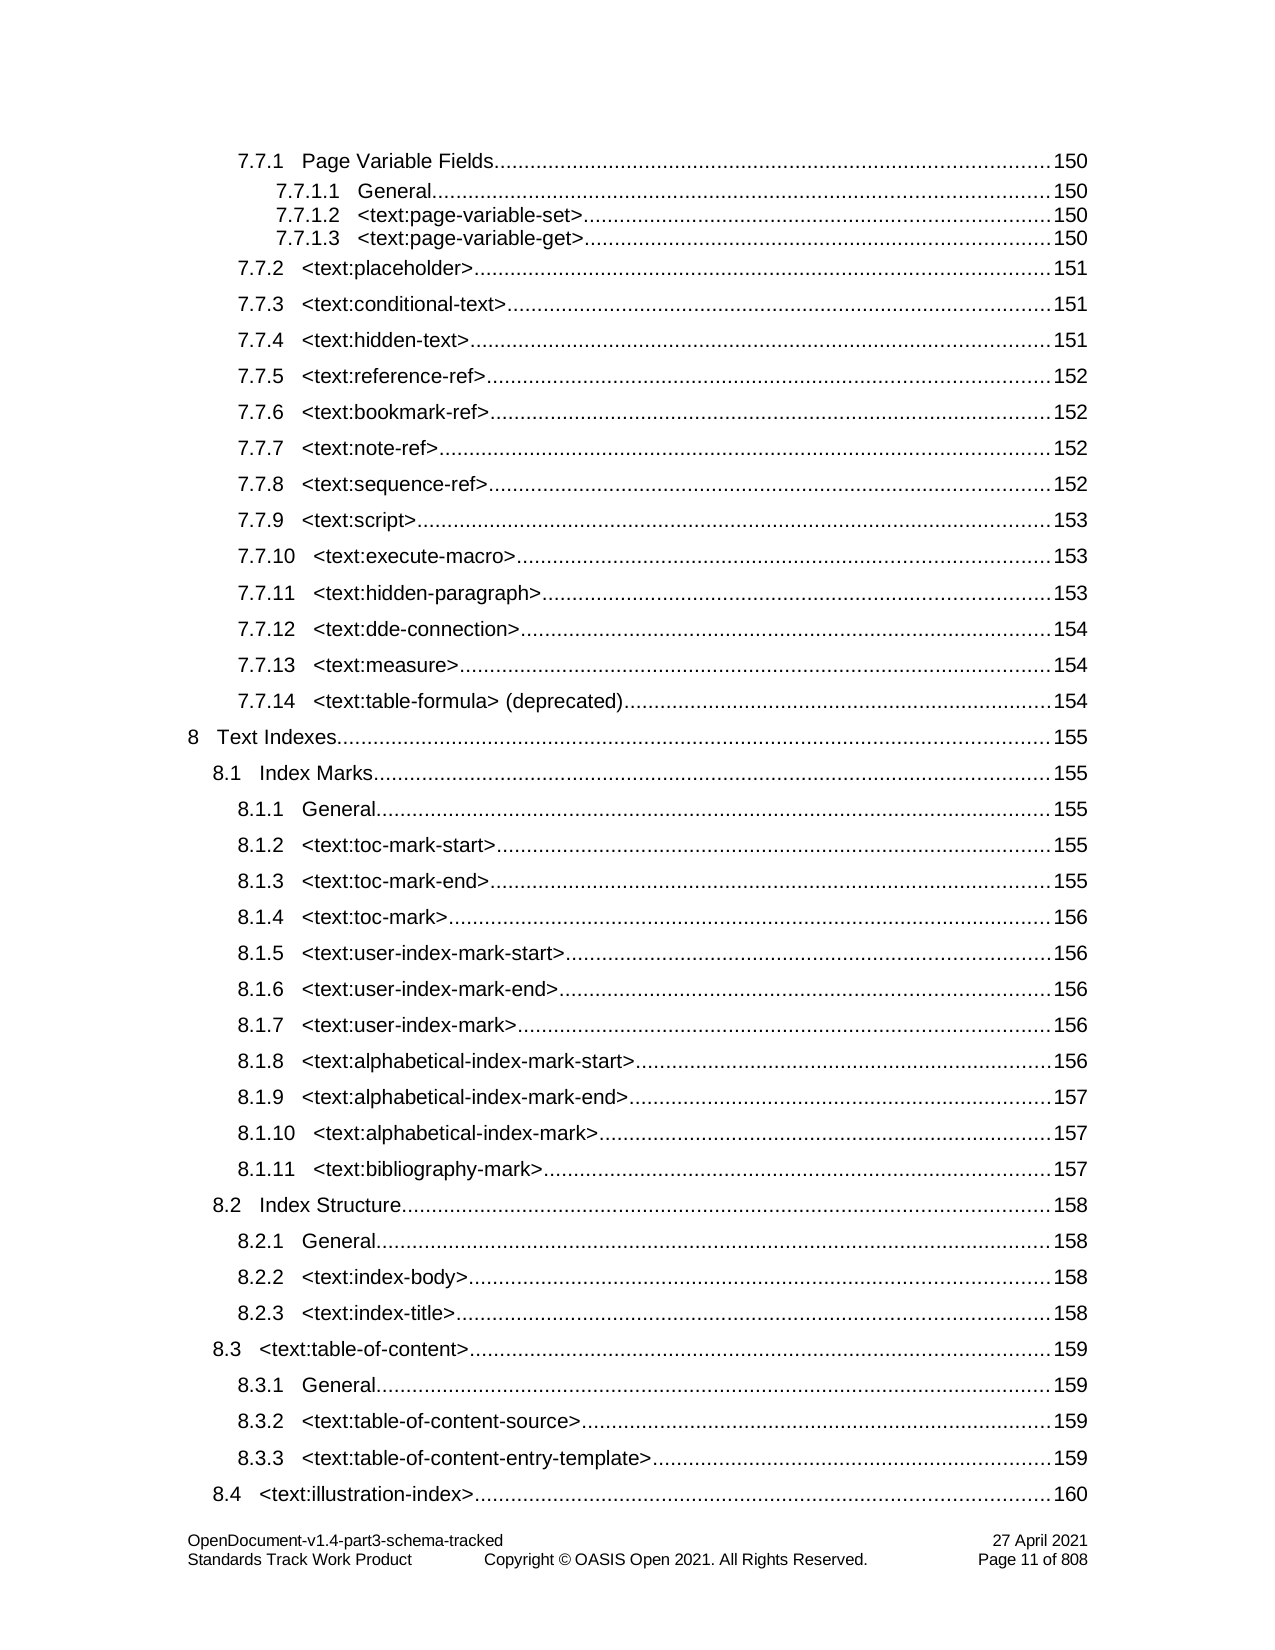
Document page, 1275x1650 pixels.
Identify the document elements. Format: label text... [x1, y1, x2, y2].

text 8.1.5 <text:user-index-mark-start> 156 [237, 941, 1088, 965]
text 7.7.11 <text:hidden-paragraph> 153 [237, 581, 1088, 604]
text 8.4 <text:illustration-index> 160 [212, 1482, 1088, 1506]
text 7.7.2 <text:placeholder> 151 [237, 257, 1088, 280]
text 8.1.8 <text:alphabetical-index-mark-start> 156 [237, 1049, 1088, 1073]
text 8.2.3 <text:index-title> 158 [237, 1302, 1088, 1325]
text 7.7.6 <text:bookmark-ref> 152 [237, 401, 1088, 424]
text 7.7.13 <text:measure> 154 [237, 653, 1088, 677]
text 7.7.5 <text:reference-ref> 152 [237, 365, 1088, 388]
text 7.7.1.3 <text:page-variable-get> 150 [276, 227, 1088, 250]
text 8.2.2 <text:index-body> 158 [237, 1266, 1088, 1289]
text 7.7.3 <text:conditional-text> 151 [237, 293, 1088, 316]
text 8.1.6 <text:user-index-mark-end> 156 [237, 977, 1088, 1001]
text 7.7.10 <text:execute-macro> 153 [237, 545, 1088, 568]
text 8.1.7 <text:user-index-mark> 156 [237, 1013, 1088, 1037]
text 8.2 Index Structure 158 [212, 1194, 1088, 1217]
text 8.3.2 <text:table-of-content-source> 159 [237, 1410, 1088, 1433]
text 8.1 Index Marks 155 [212, 761, 1088, 785]
text 7.7.7 <text:note-ref> 152 [237, 437, 1088, 460]
text 7.7.1 Page Variable Fields 150 [237, 150, 1088, 173]
text 8.1.9 <text:alphabetical-index-mark-end> 157 [237, 1086, 1088, 1109]
text 7.7.9 <text:script> 153 [237, 509, 1088, 532]
text 8.1.1 General 155 [237, 797, 1088, 821]
text 7.7.8 <text:sequence-ref> 152 [237, 473, 1088, 496]
text 7.7.4 <text:hidden-text> 151 [237, 329, 1088, 352]
text 8.3.3 <text:table-of-content-entry-template> 159 [237, 1446, 1088, 1469]
text 8.3 <text:table-of-content> 159 [212, 1338, 1088, 1361]
text 8.1.4 <text:toc-mark> 156 [237, 905, 1088, 929]
text 8.1.10 <text:alphabetical-index-mark> 157 [237, 1122, 1088, 1145]
text 8.1.2 <text:toc-mark-start> 155 [237, 833, 1088, 857]
text 8.3.1 General 159 [237, 1374, 1088, 1397]
text 7.7.1.1 General 150 [276, 180, 1088, 203]
text 8.2.1 General 158 [237, 1230, 1088, 1253]
text 8.1.11 <text:bibliography-mark> 157 [237, 1158, 1088, 1181]
text 7.7.14 <text:table-formula> (deprecated) 154 [237, 689, 1088, 713]
text 7.7.1.2 <text:page-variable-set> 150 [276, 203, 1088, 227]
text 7.7.12 <text:dde-connection> 154 [237, 617, 1088, 641]
text 8.1.3 <text:toc-mark-end> 155 [237, 869, 1088, 893]
text 8 Text Indexes 155 [187, 725, 1088, 749]
